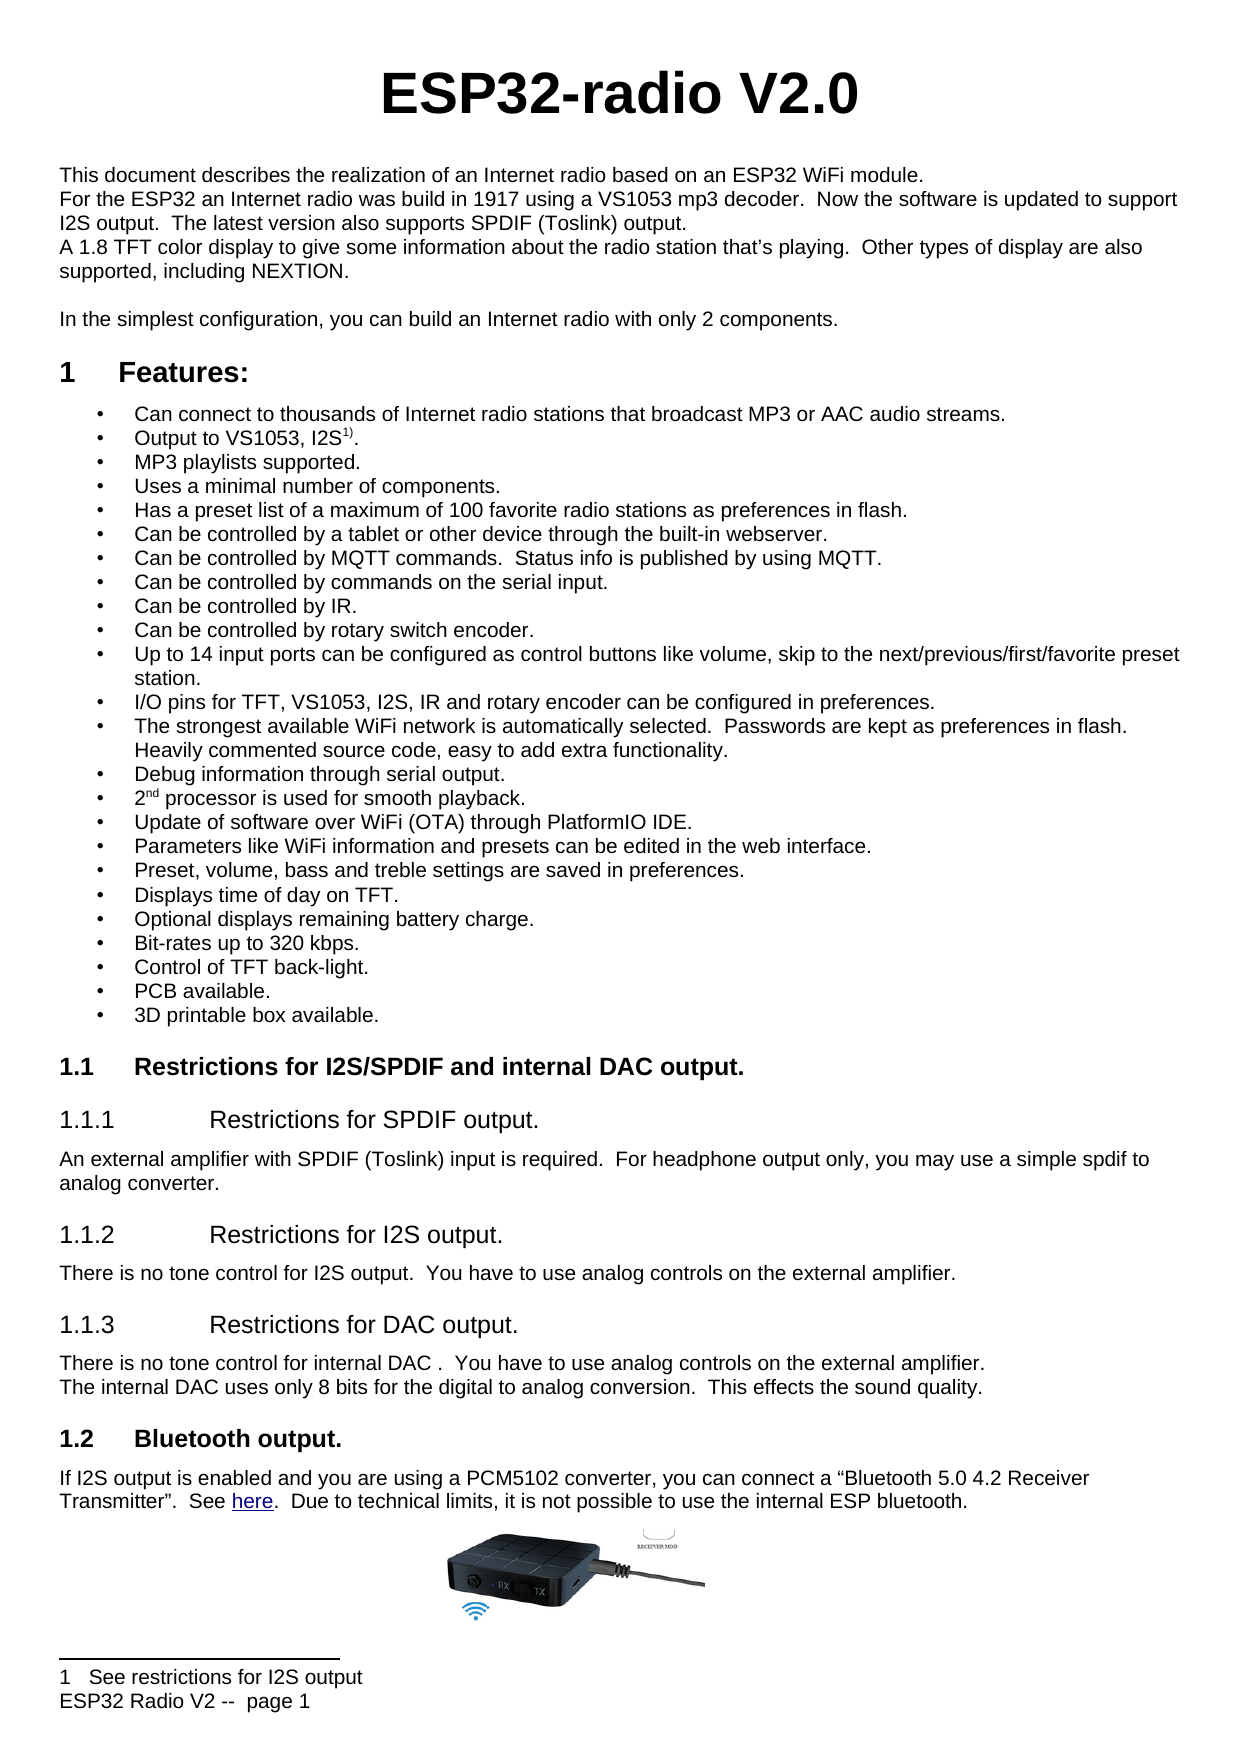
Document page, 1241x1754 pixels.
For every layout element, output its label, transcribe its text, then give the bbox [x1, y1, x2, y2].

list Preset, volume, bass and treble settings are saved in preferences. [97, 858, 1181, 882]
text ESP32-radio V2.0 [59, 59, 1181, 126]
text This document describes the realization of an Internet radio based on an ESP32 WiFi module. For the ESP32 an Internet radio was build in 1917 using a VS1053 mp3 decoder. Now the software is updated to support I2S output. The latest version also supports SPDIF (Toslink) output. A 1.8 TFT color display to give some information about the radio station that’s playing. Other types of display are also supported, including NEXTION. [59, 163, 1181, 282]
subtitle Restrictions for SPDIF output. [59, 1106, 1181, 1134]
list I/O pins for TFT, VS1053, I2S, IR and rotary encoder can be configured in preferences. [97, 690, 1181, 714]
list Up to 14 input ports can be configured as control buttons like volume, skip to the next/previous/first/favorite preset station. [97, 642, 1181, 690]
list Update of software over WiFi (OTA) through PlatformIO IDE. [97, 810, 1181, 834]
text If I2S output is enabled and you are using a PCM5102 converter, you can connect a “Bluetooth 5.0 4.2 Receiver Transmitter”. See here. Due to technical limits, it is not possible to use the internal ESP bluetooth. [59, 1465, 1181, 1513]
subtitle Restrictions for DAC output. [59, 1310, 1181, 1339]
list Can be controlled by rotary switch encoder. [97, 618, 1181, 642]
subtitle Restrictions for I2S output. [59, 1220, 1181, 1248]
list Debug information through serial output. [97, 762, 1181, 786]
list Can be controlled by IR. [97, 594, 1181, 618]
list Has a preset list of a maximum of 100 favorite radio stations as preferences in flash. [97, 498, 1181, 522]
list Can be controlled by a tablet or other device through the built-in webserver. [97, 522, 1181, 546]
text In the simplest configuration, you can build an Internet radio with only 2 components. [59, 306, 1181, 330]
list Can be controlled by commands on the serial input. [97, 570, 1181, 594]
subtitle Features: [59, 355, 1181, 389]
text There is no tone control for I2S output. You have to use analog controls on the external amplifier. [59, 1261, 1181, 1285]
text There is no tone control for internal DAC . You have to use analog controls on the external amplifier. The internal DAC uses only 8 bits for the digital to analog conversion. This effects the sound quality. [59, 1351, 1181, 1399]
list 2nd processor is used for smooth playback. [97, 786, 1181, 810]
subtitle Bluetooth output. [59, 1424, 1181, 1453]
list Optional displays remaining battery charge. [97, 906, 1181, 931]
list Output to VS1053, I2S). [97, 425, 1181, 449]
list The strongest available WiFi network is automatically selected. Passwords are kept as preferences in flash. Heavily commented source code, easy to add extra functionality. [97, 714, 1181, 762]
list Can connect to thousands of Internet radio stations that broadcast MP3 or AAC audio streams. [97, 401, 1181, 425]
subtitle Restrictions for I2S/SPDIF and internal DAC output. [59, 1052, 1181, 1081]
list Can be controlled by MQTT commands. Status info is published by using MQTT. [97, 546, 1181, 570]
list See restrictions for I2S output [59, 1665, 1181, 1689]
list Control of TFT back-light. [97, 954, 1181, 979]
list PCB available. [97, 979, 1181, 1003]
list Uses a minimal number of components. [97, 473, 1181, 498]
list 3D printable box available. [97, 1003, 1181, 1027]
picture [428, 1529, 718, 1624]
list MP3 playlists supported. [97, 449, 1181, 473]
list Parameters like WiFi information and presets can be edited in the web interface. [97, 834, 1181, 858]
text An external amplifier with SPDIF (Toslink) input is required. For headphone output only, you may use a simple spdif to analog converter. [59, 1147, 1181, 1195]
list Bit-rates up to 320 kbps. [97, 931, 1181, 954]
list Displays time of day on TFT. [97, 882, 1181, 906]
